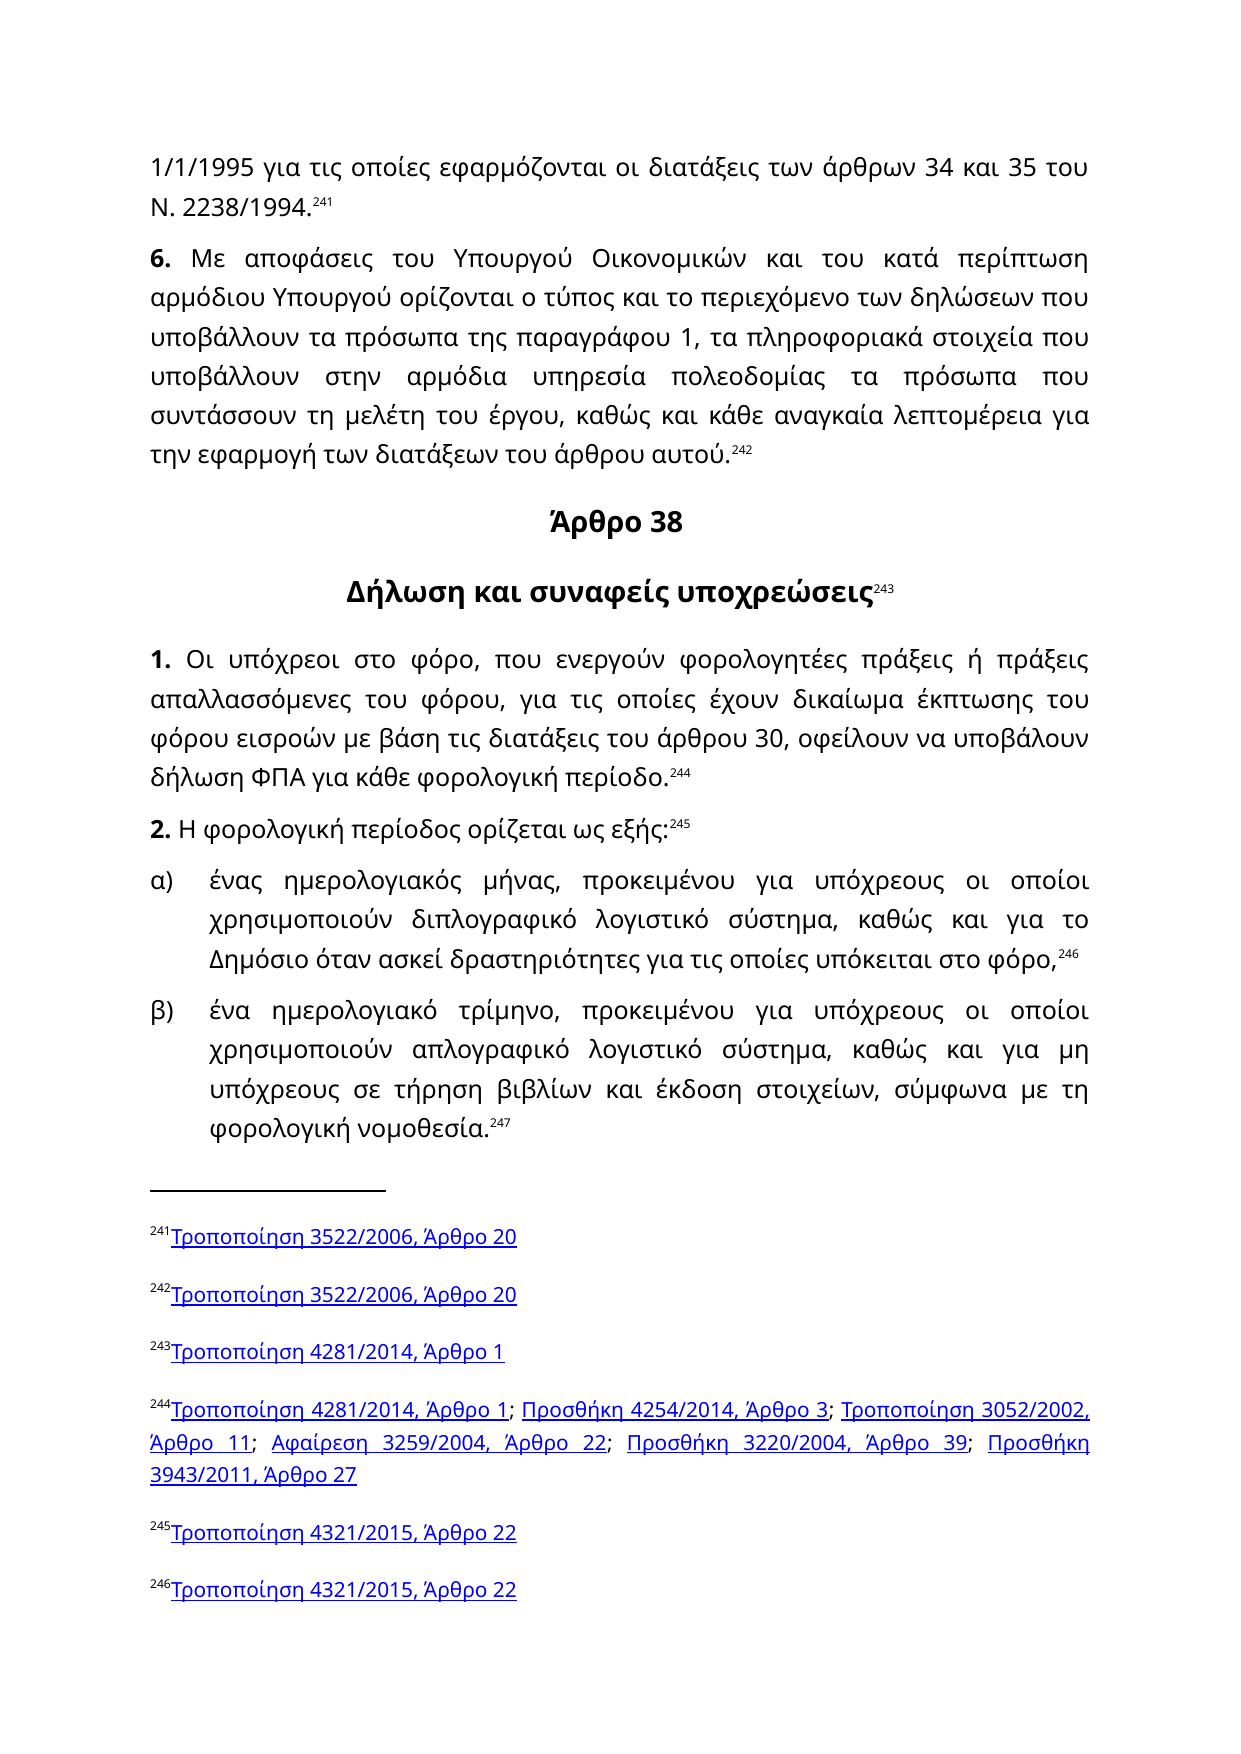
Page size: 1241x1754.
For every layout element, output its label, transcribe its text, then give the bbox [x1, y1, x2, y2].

text 6. Με αποφάσεις του Υπουργού Οικονομικών και του κατά περίπτωση αρμόδιου Υπουργού ορίζονται ο τύπος και το περιεχόμενο των δηλώσεων που υποβάλλουν τα πρόσωπα της παραγράφου 1, τα πληροφοριακά στοιχεία που υποβάλλουν στην αρμόδια υπηρεσία πολεοδομίας τα πρόσωπα που συντάσσουν τη μελέτη του έργου, καθώς και κάθε αναγκαία λεπτομέρεια για την εφαρμογή των διατάξεων του άρθρου αυτού. [150, 241, 1090, 471]
text Τροποποίηση 4281/2014, Άρθρο 1 [150, 1337, 1090, 1366]
text Τροποποίηση 3522/2006, Άρθρο 20 [150, 1222, 1090, 1251]
subtitle Άρθρο 38 [150, 501, 1090, 541]
subtitle Δήλωση και συναφείς υποχρεώσεις [150, 571, 1090, 611]
text 2. Η φορολογική περίοδος ορίζεται ως εξής: [150, 811, 1090, 845]
text Τροποποίηση 4321/2015, Άρθρο 22 [150, 1576, 1090, 1604]
text 1. Οι υπόχρεοι στο φόρο, που ενεργούν φορολογητέες πράξεις ή πράξεις απαλλασσόμενες του φόρου, για τις οποίες έχουν δικαίωμα έκπτωσης του φόρου εισροών με βάση τις διατάξεις του άρθρου 30, οφείλουν να υποβάλουν δήλωση ΦΠΑ για κάθε φορολογική περίοδο. [150, 642, 1090, 794]
text Τροποποίηση 4281/2014, Άρθρο 1; Προσθήκη 4254/2014, Άρθρο 3; Τροποποίηση 3052/2002, Άρθρο 11; Αφαίρεση 3259/2004, Άρθρο 22; Προσθήκη 3220/2004, Άρθρο 39; Προσθήκη 3943/2011, Άρθρο 27 [150, 1395, 1090, 1489]
text 1/1/1995 για τις οποίες εφαρμόζονται οι διατάξεις των άρθρων 34 και 35 του Ν. 2238/1994. [150, 150, 1090, 223]
text Τροποποίηση 3522/2006, Άρθρο 20 [150, 1280, 1090, 1308]
list α) ένας ημερολογιακός μήνας, προκειμένου για υπόχρεους οι οποίοι χρησιμοποιούν διπλογραφικό λογιστικό σύστημα, καθώς και για το Δημόσιο όταν ασκεί δραστηριότητες για τις οποίες υπόκειται στο φόρο, [150, 863, 1090, 975]
list β) ένα ημερολογιακό τρίμηνο, προκειμένου για υπόχρεους οι οποίοι χρησιμοποιούν απλογραφικό λογιστικό σύστημα, καθώς και για μη υπόχρεους σε τήρηση βιβλίων και έκδοση στοιχείων, σύμφωνα με τη φορολογική νομοθεσία. [150, 993, 1090, 1144]
text Τροποποίηση 4321/2015, Άρθρο 22 [150, 1518, 1090, 1546]
